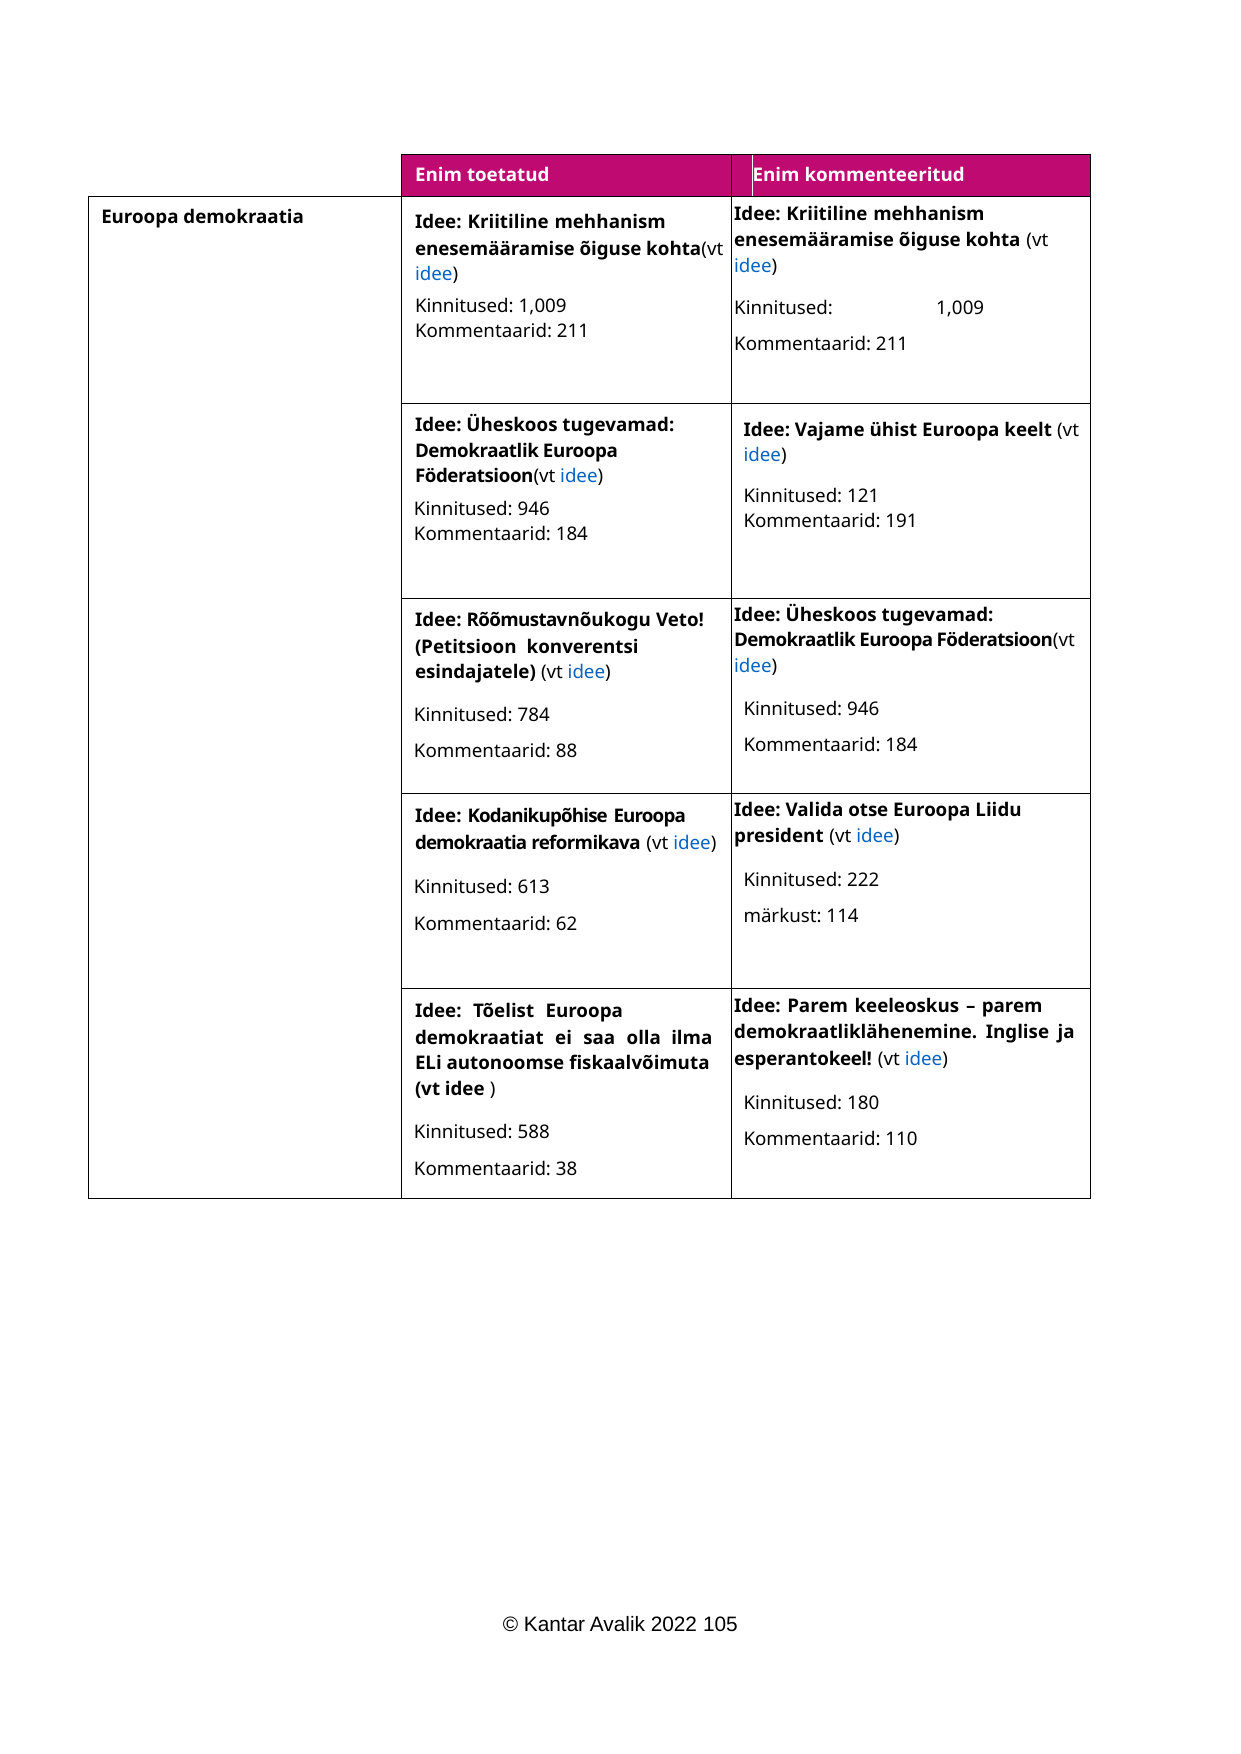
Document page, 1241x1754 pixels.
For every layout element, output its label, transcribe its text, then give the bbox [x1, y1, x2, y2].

table_cell Idee: Tõelist Euroopa demokraatiat ei saa olla ilma ELi autonoomse fiskaalvõimuta (vt idee ) Kinnitused: 588 Kommentaarid: 38 [402, 989, 731, 1198]
table_cell Idee: Valida otse Euroopa Liidu president (vt idee) Kinnitused: 222 märkust: 114 [732, 794, 1090, 988]
table_cell Idee: Parem keeleoskus – parem demokraatliklähenemine. Inglise ja esperantokeel! (vt idee) Kinnitused: 180 Kommentaarid: 110 [732, 989, 1090, 1198]
table_cell Idee: Rõõmustavnõukogu Veto! (Petitsioon konverentsi esindajatele) (vt idee) Kinnitused: 784 Kommentaarid: 88 [402, 599, 731, 793]
table_cell Idee: Üheskoos tugevamad: Demokraatlik Euroopa Föderatsioon(vt idee) Kinnitused: 946 Kommentaarid: 184 [402, 404, 731, 598]
table_cell Idee: Kodanikupõhise Euroopa demokraatia reformikava (vt idee) Kinnitused: 613 Kommentaarid: 62 [402, 794, 731, 988]
table_header [718, 155, 731, 196]
table_header Enim toetatud [415, 155, 718, 196]
table_header Enim kommenteeritud [753, 155, 1064, 196]
table_cell Idee: Kriitiline mehhanism enesemääramise õiguse kohta(vt idee) Kinnitused: 1,009 Kommentaarid: 211 [402, 197, 731, 403]
table_cell Euroopa demokraatia [89, 197, 401, 1198]
table_header [732, 155, 752, 196]
table_header [1064, 155, 1090, 196]
table_cell Idee: Kriitiline mehhanism enesemääramise õiguse kohta (vt idee) Kinnitused: 1,009 Kommentaarid: 211 [732, 197, 1090, 403]
table_cell Idee: Vajame ühist Euroopa keelt (vt idee) Kinnitused: 121 Kommentaarid: 191 [732, 404, 1090, 598]
table_header [402, 155, 415, 196]
table_header [89, 154, 401, 196]
table_cell Idee: Üheskoos tugevamad: Demokraatlik Euroopa Föderatsioon(vt idee) Kinnitused: 946 Kommentaarid: 184 [732, 599, 1090, 793]
